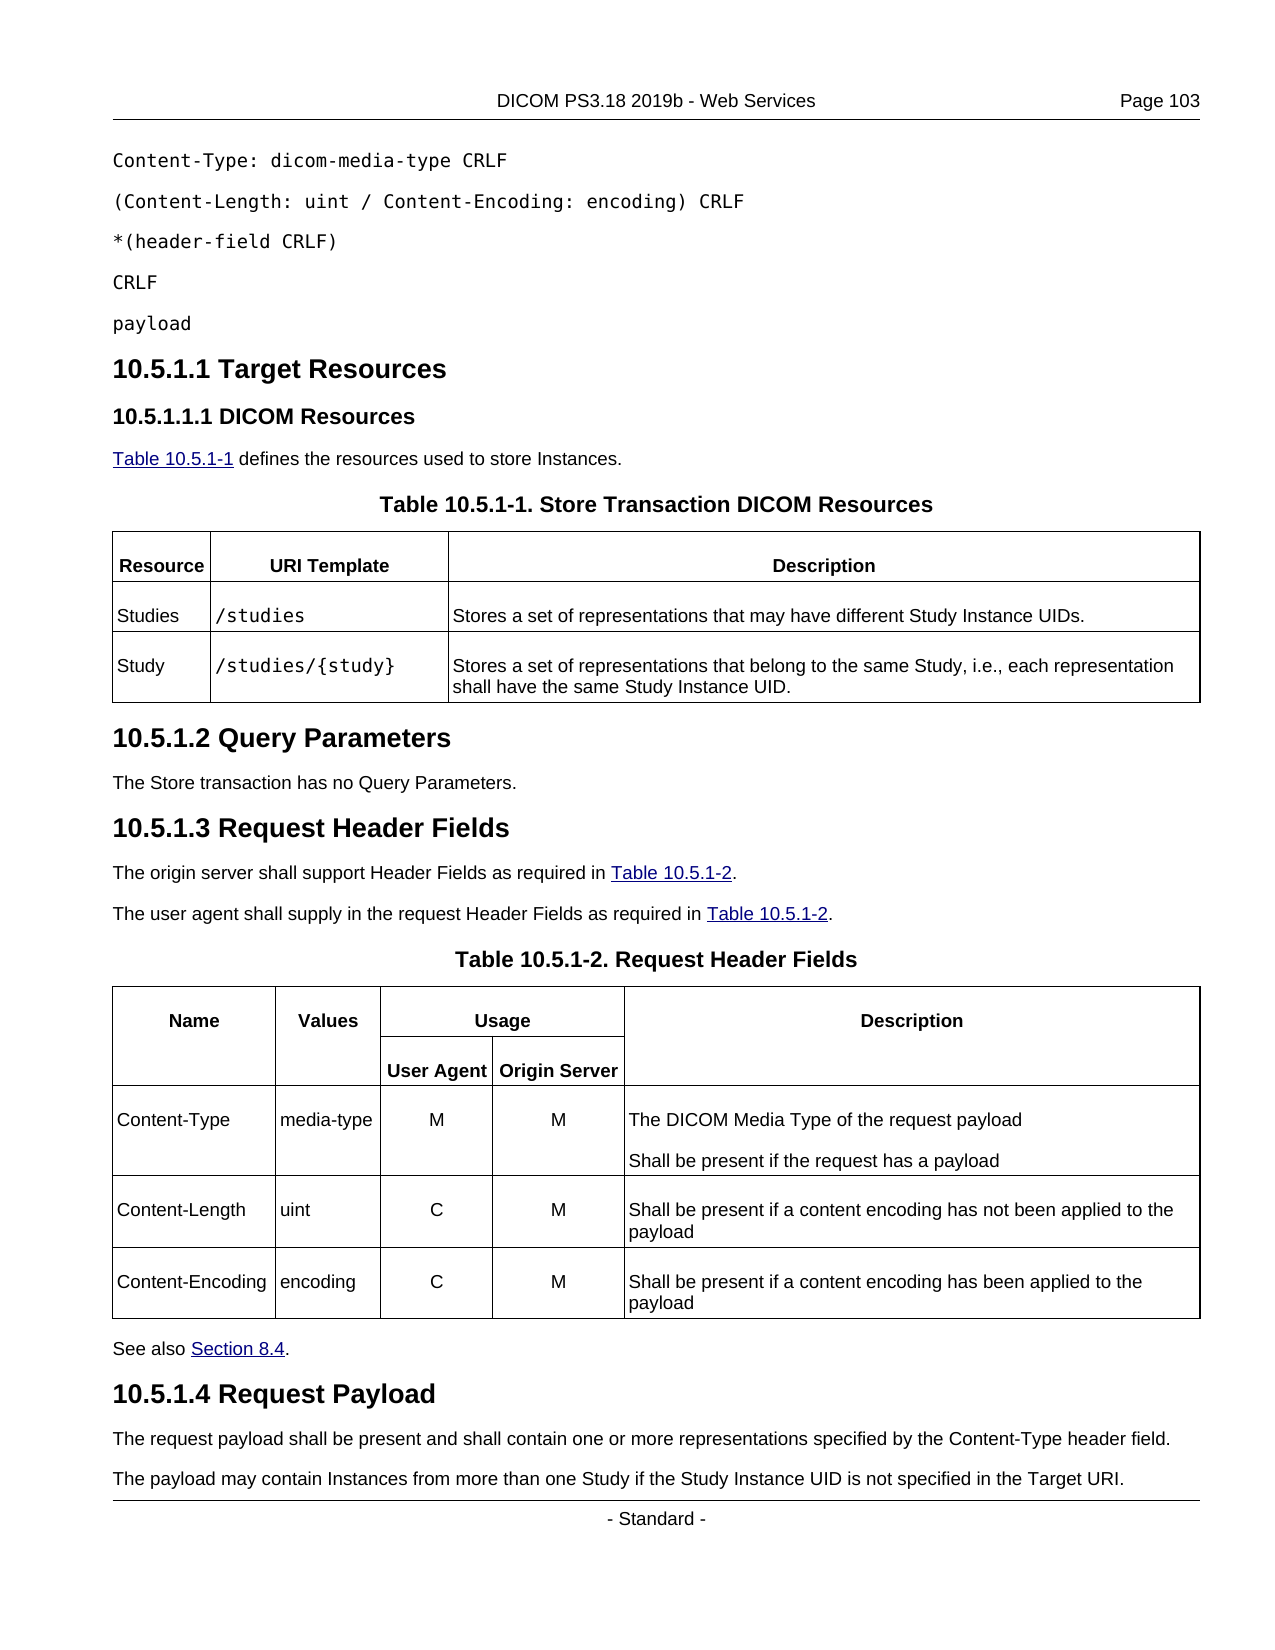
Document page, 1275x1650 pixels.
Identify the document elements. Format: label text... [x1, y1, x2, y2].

text The origin server shall support Header Fields as required in Table 10.5.1-2. [112, 862, 1200, 884]
text 10.5.1.1.1 DICOM Resources [112, 403, 1200, 429]
text The Store transaction has no Query Parameters. [112, 772, 1200, 793]
table_cell uint [276, 1176, 380, 1247]
table_header Resource [113, 532, 210, 581]
table_cell M [493, 1176, 624, 1247]
table_cell Stores a set of representations that may have different Study Instance UIDs. [449, 582, 1199, 631]
table_cell Stores a set of representations that belong to the same Study, i.e., each representation shall have the same Study Instance UID. [449, 632, 1199, 702]
table_cell Shall be present if a content encoding has been applied to the payload [625, 1248, 1199, 1318]
text 10.5.1.2 Query Parameters [112, 722, 1200, 753]
text 10.5.1.1 Target Resources [112, 353, 1200, 384]
table_header Description [449, 532, 1199, 581]
text 10.5.1.3 Request Header Fields [112, 812, 1200, 843]
table_cell Content-Length [113, 1176, 275, 1247]
text 10.5.1.4 Request Payload [112, 1378, 1200, 1409]
table_header Name [113, 987, 275, 1085]
table_cell Shall be present if a content encoding has not been applied to the payload [625, 1176, 1199, 1247]
table_cell /studies [211, 582, 448, 631]
text Content-Type: dicom-media-type CRLF [112, 150, 1200, 172]
text CRLF [112, 272, 1200, 294]
text payload [112, 312, 1200, 334]
table_cell Studies [113, 582, 210, 631]
table_cell Study [113, 632, 210, 702]
text The request payload shall be present and shall contain one or more representations specified by the Content-Type header field. [112, 1428, 1200, 1449]
text The payload may contain Instances from more than one Study if the Study Instance UID is not specified in the Target URI. [112, 1468, 1200, 1490]
table_cell Origin Server [493, 1037, 624, 1085]
text (Content-Length: uint / Content-Encoding: encoding) CRLF [112, 191, 1200, 212]
table_cell encoding [276, 1248, 380, 1318]
text The user agent shall supply in the request Header Fields as required in Table 10.5.1-2. [112, 902, 1200, 924]
table_cell C [381, 1176, 492, 1247]
table_cell User Agent [381, 1037, 492, 1085]
table_cell Content-Encoding [113, 1248, 275, 1318]
table_cell Content-Type [113, 1086, 275, 1175]
text See also Section 8.4. [112, 1338, 1200, 1359]
table_header Description [625, 987, 1199, 1085]
table_cell C [381, 1248, 492, 1318]
table_cell M [381, 1086, 492, 1175]
table_cell M [493, 1086, 624, 1175]
table_cell /studies/{study} [211, 632, 448, 702]
table_cell M [493, 1248, 624, 1318]
table_cell The DICOM Media Type of the request payload Shall be present if the request has a payload [625, 1086, 1199, 1175]
table_header URI Template [211, 532, 448, 581]
table_cell media-type [276, 1086, 380, 1175]
table_header Values [276, 987, 380, 1085]
table_header Usage [381, 987, 624, 1036]
text Table 10.5.1-2. Request Header Fields [112, 947, 1200, 972]
text Table 10.5.1-1. Store Transaction DICOM Resources [112, 492, 1200, 518]
text Table 10.5.1-1 defines the resources used to store Instances. [112, 448, 1200, 469]
text *(header-field CRLF) [112, 231, 1200, 253]
